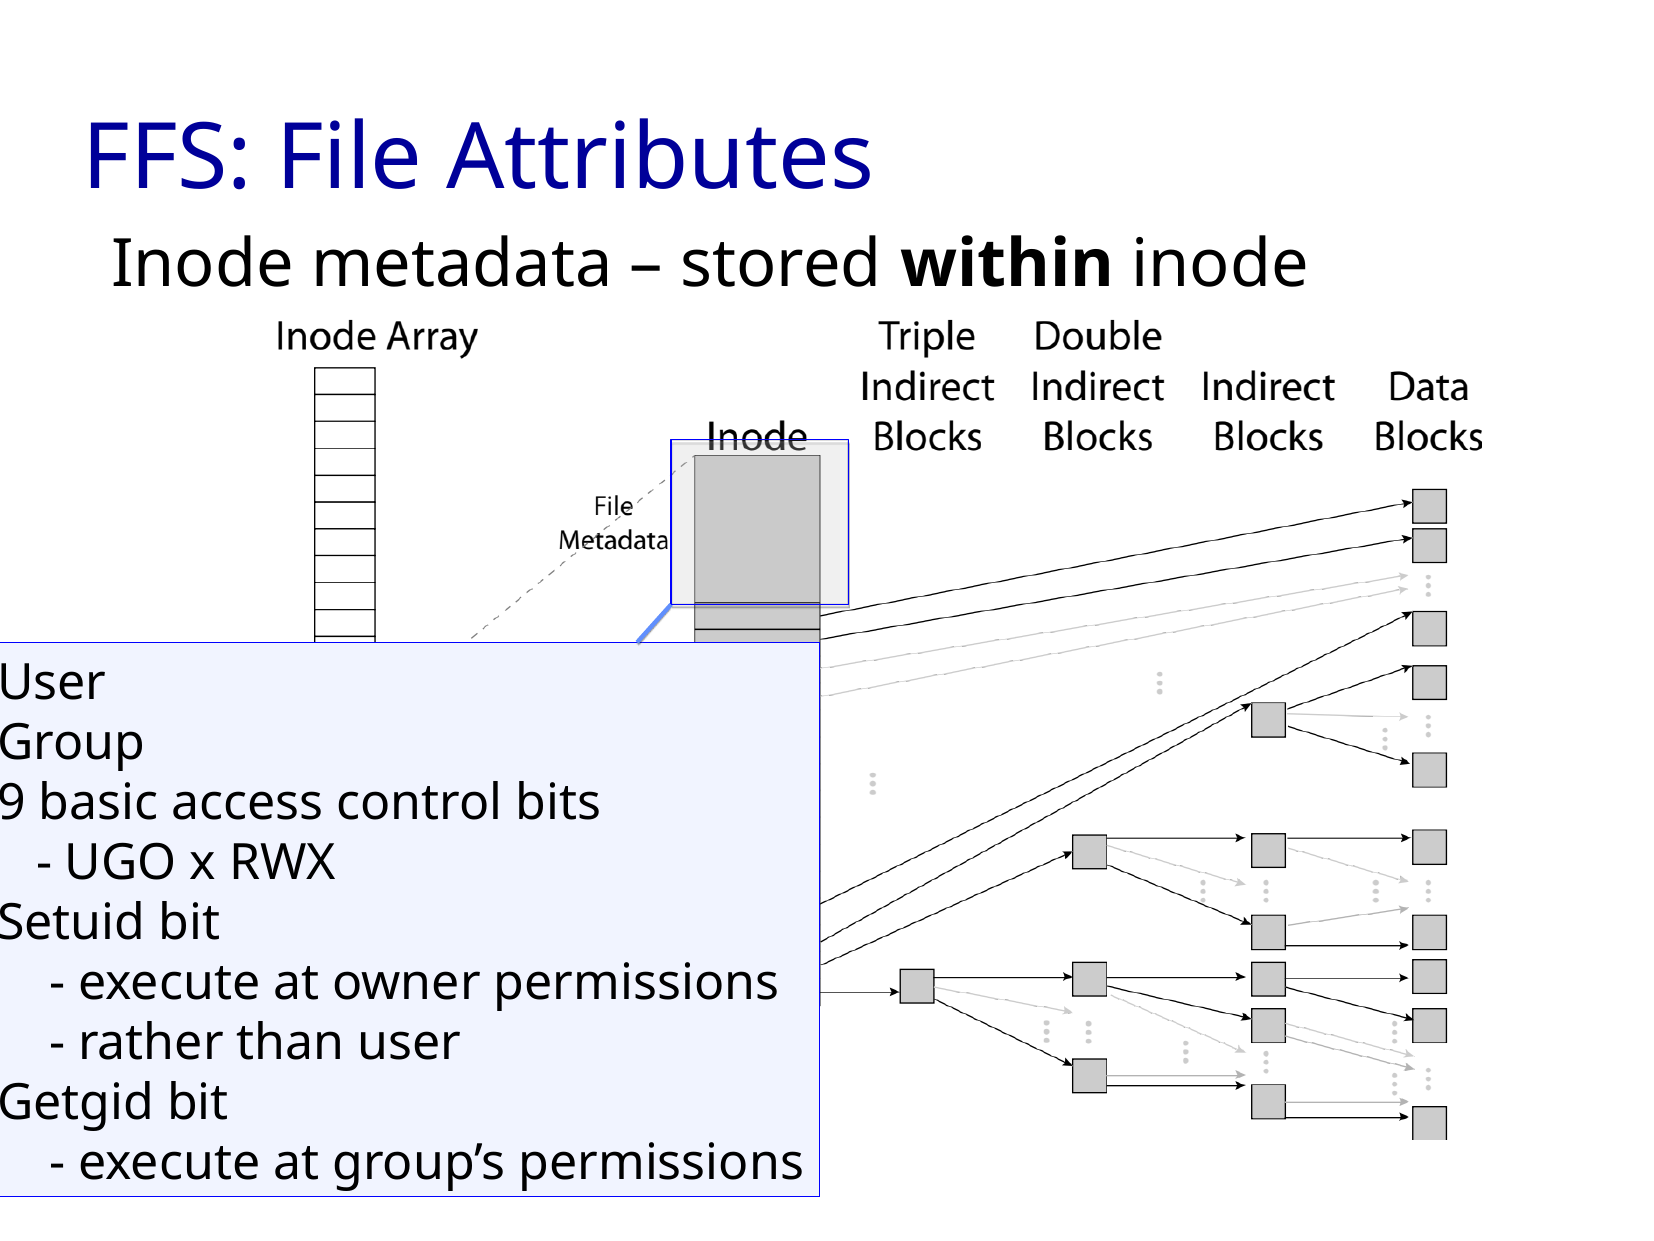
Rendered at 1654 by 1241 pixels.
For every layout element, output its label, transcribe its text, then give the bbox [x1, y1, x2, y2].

text_box User Group 9 basic access control bits - UGO x RWX Setuid bit - execute at owner permissions - rather than user Getgid bit - execute at group’s permissions [0, 642, 820, 1197]
list Inode metadata – stored within inode [75, 215, 1471, 331]
title FFS: File Attributes [82, 49, 1571, 257]
text_box [670, 439, 849, 605]
picture [128, 314, 1629, 1140]
